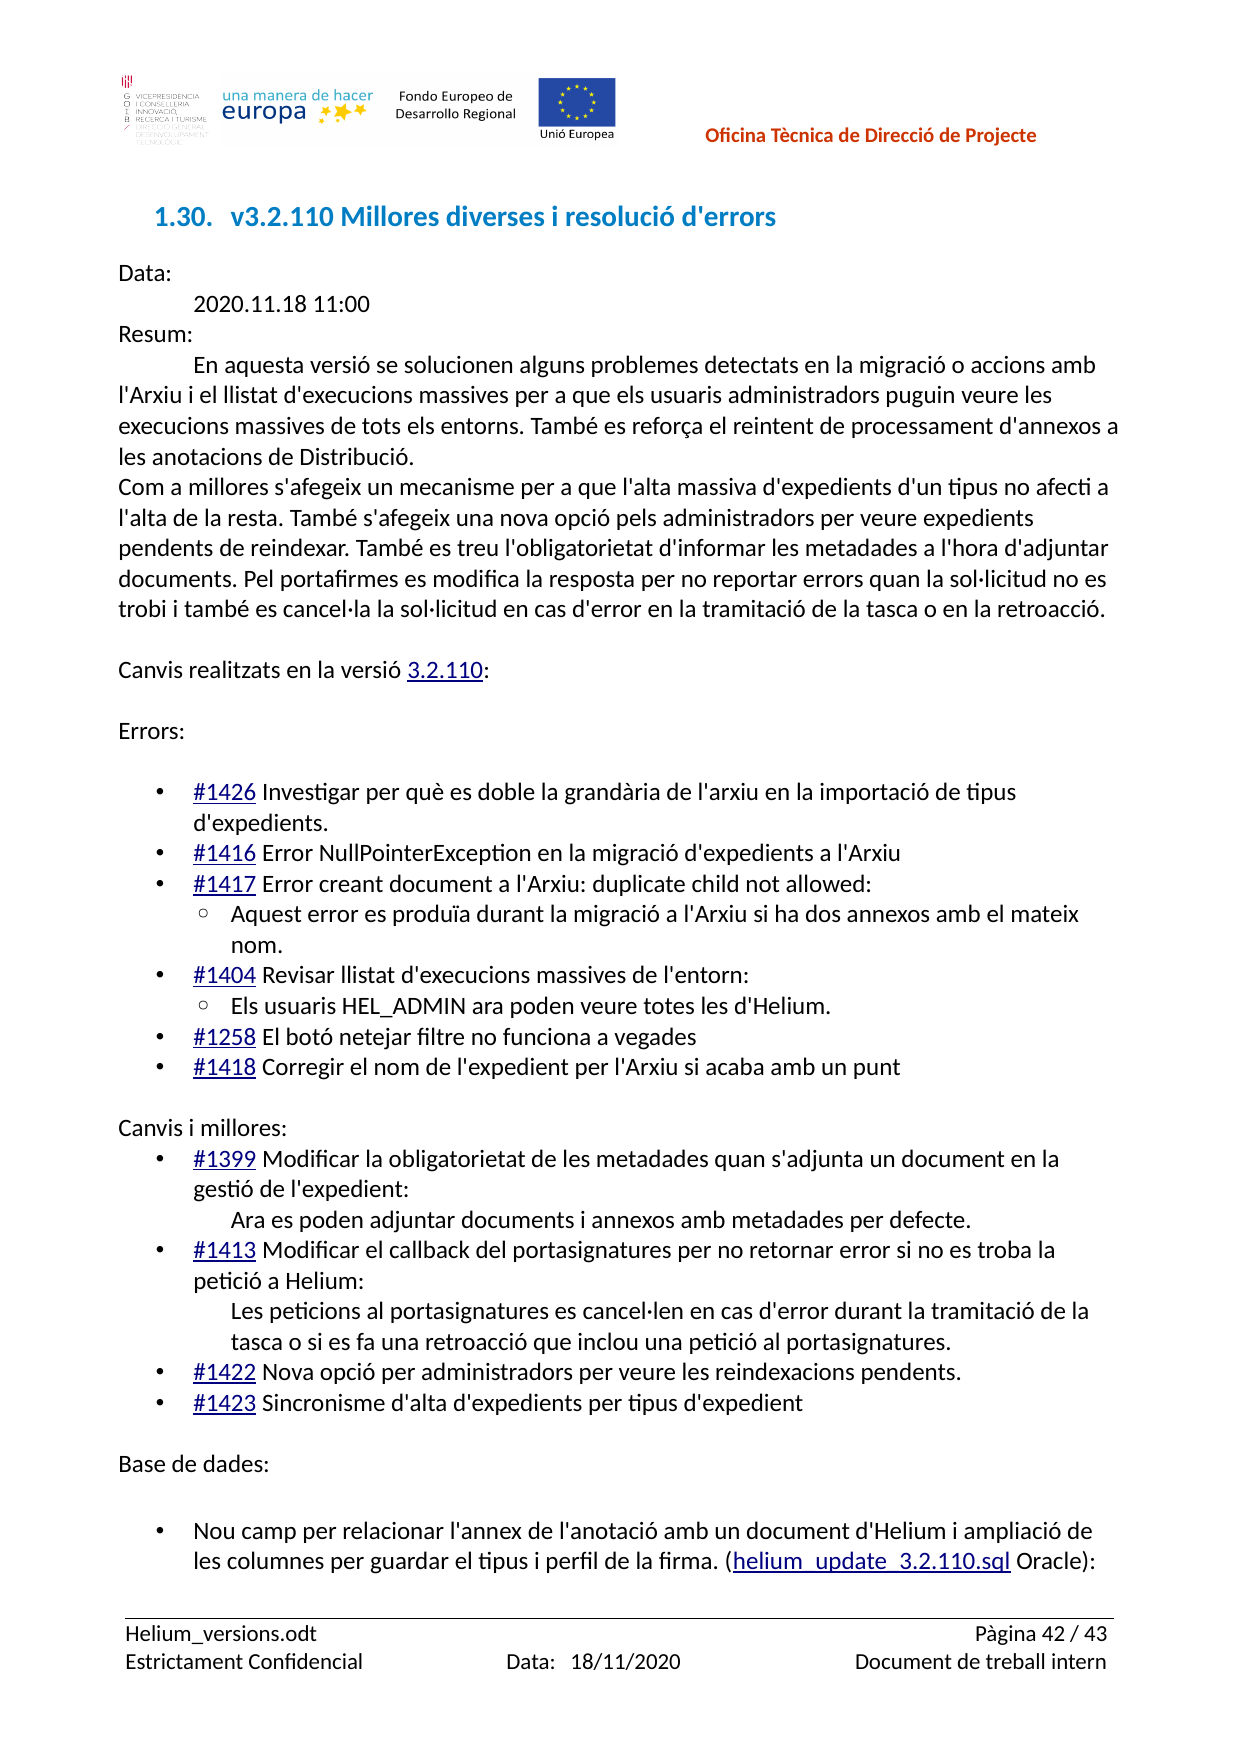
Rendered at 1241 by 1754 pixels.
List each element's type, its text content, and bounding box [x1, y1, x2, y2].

list Ara es poden adjuntar documents i annexos amb metadades per defecte. [193, 1204, 1122, 1234]
list #1417 Error creant document a l'Arxiu: duplicate child not allowed: [156, 868, 1122, 898]
list #1404 Revisar llistat d'execucions massives de l'entorn: [156, 959, 1122, 990]
text Errors: [118, 715, 1122, 746]
text Base de dades: [118, 1448, 1122, 1478]
text Canvis i millores: [118, 1112, 1122, 1143]
subtitle v3.2.110 Millores diverses i resolució d'errors [153, 198, 1122, 234]
list Nou camp per relacionar l'annex de l'anotació amb un document d'Helium i ampliació de les columnes per guardar el tipus i perfil de la firma. (helium_update_3.2.110.sql Oracle): [156, 1515, 1122, 1576]
list Els usuaris HEL_ADMIN ara poden veure totes les d'Helium. [193, 990, 1122, 1021]
picture [118, 73, 213, 147]
text 2020.11.18 11:00 [118, 288, 1122, 319]
list #1399 Modificar la obligatorietat de les metadades quan s'adjunta un document en la gestió de l'expedient: [156, 1143, 1122, 1204]
list Les peticions al portasignatures es cancel·len en cas d'error durant la tramitació de la tasca o si es fa una retroacció que inclou una petició al portasignatures. [193, 1295, 1122, 1356]
picture [219, 73, 621, 147]
list #1413 Modificar el callback del portasignatures per no retornar error si no es troba la petició a Helium: [156, 1234, 1122, 1295]
text Data: [118, 258, 1122, 288]
list #1258 El botó netejar filtre no funciona a vegades [156, 1021, 1122, 1051]
list #1423 Sincronisme d'alta d'expedients per tipus d'expedient [156, 1387, 1122, 1417]
list #1416 Error NullPointerException en la migració d'expedients a l'Arxiu [156, 837, 1122, 868]
text Com a millores s'afegeix un mecanisme per a que l'alta massiva d'expedients d'un tipus no afecti a l'alta de la resta. També s'afegeix una nova opció pels administradors per veure expedients pendents de reindexar. També es treu l'obligatorietat d'informar les metadades a l'hora d'adjuntar documents. Pel portafirmes es modifica la resposta per no reportar errors quan la sol·licitud no es trobi i també es cancel·la la sol·licitud en cas d'error en la tramitació de la tasca o en la retroacció. [118, 471, 1122, 624]
text Resum: [118, 319, 1122, 349]
text Canvis realitzats en la versió 3.2.110: [118, 654, 1122, 685]
list #1422 Nova opció per administradors per veure les reindexacions pendents. [156, 1356, 1122, 1387]
text En aquesta versió se solucionen alguns problemes detectats en la migració o accions amb l'Arxiu i el llistat d'execucions massives per a que els usuaris administradors puguin veure les execucions massives de tots els entorns. També es reforça el reintent de processament d'annexos a les anotacions de Distribució. [118, 349, 1122, 471]
list Aquest error es produïa durant la migració a l'Arxiu si ha dos annexos amb el mateix nom. [193, 898, 1122, 959]
list #1418 Corregir el nom de l'expedient per l'Arxiu si acaba amb un punt [156, 1051, 1122, 1082]
list #1426 Investigar per què es doble la grandària de l'arxiu en la importació de tipus d'expedients. [156, 776, 1122, 837]
